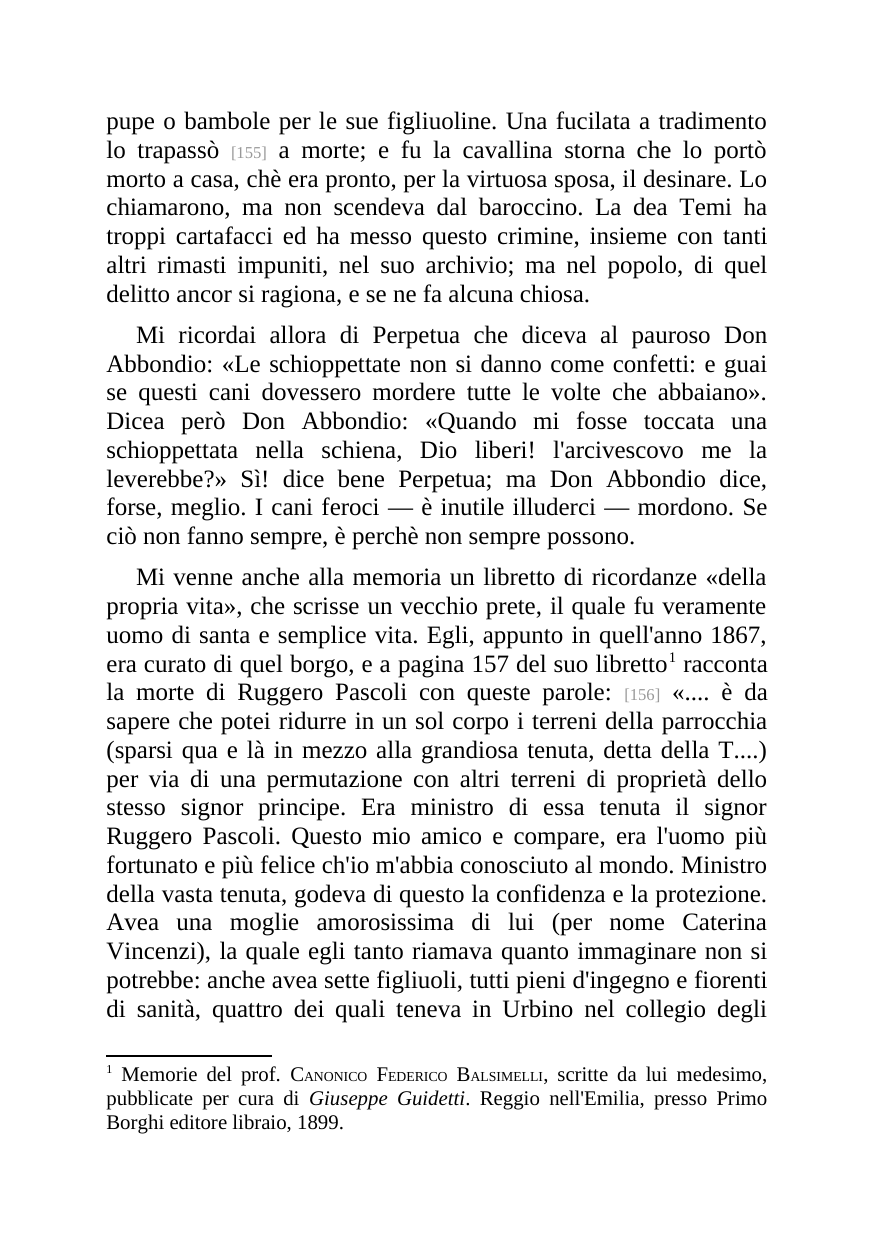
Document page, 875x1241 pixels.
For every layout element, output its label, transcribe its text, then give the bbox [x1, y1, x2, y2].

text Mi ricordai allora di Perpetua che diceva al pauroso Don Abbondio: «Le schioppettate non si danno come confetti: e guai se questi cani dovessero mordere tutte le volte che abbaiano». Dicea però Don Abbondio: «Quando mi fosse toccata una schioppettata nella schiena, Dio liberi! l'arcivescovo me la leverebbe?» Sì! dice bene Perpetua; ma Don Abbondio dice, forse, meglio. I cani feroci — è inutile illuderci — mordono. Se ciò non fanno sempre, è perchè non sempre possono. [106, 320, 768, 550]
text Mi venne anche alla memoria un libretto di ricordanze «della propria vita», che scrisse un vecchio prete, il quale fu veramente uomo di santa e semplice vita. Egli, appunto in quell'anno 1867, era curato di quel borgo, e a pagina 157 del suo libretto racconta la morte di Ruggero Pascoli con queste parole: [156] «.... è da sapere che potei ridurre in un sol corpo i terreni della parrocchia (sparsi qua e là in mezzo alla grandiosa tenuta, detta della T....) per via di una permutazione con altri terreni di proprietà dello stesso signor principe. Era ministro di essa tenuta il signor Ruggero Pascoli. Questo mio amico e compare, era l'uomo più fortunato e più felice ch'io m'abbia conosciuto al mondo. Ministro della vasta tenuta, godeva di questo la confidenza e la protezione. Avea una moglie amorosissima di lui (per nome Caterina Vincenzi), la quale egli tanto riamava quanto immaginare non si potrebbe: anche avea sette figliuoli, tutti pieni d'ingegno e fiorenti di sanità, quattro dei quali teneva in Urbino nel collegio degli [106, 562, 768, 1022]
text Memorie del prof. Canonico Federico Balsimelli, scritte da lui medesimo, pubblicate per cura di Giuseppe Guidetti. Reggio nell'Emilia, presso Primo Borghi editore libraio, 1899. [106, 1062, 768, 1134]
text pupe o bambole per le sue figliuoline. Una fucilata a tradimento lo trapassò [155] a morte; e fu la cavallina storna che lo portò morto a casa, chè era pronto, per la virtuosa sposa, il desinare. Lo chiamarono, ma non scendeva dal baroccino. La dea Temi ha troppi cartafacci ed ha messo questo crimine, insieme con tanti altri rimasti impuniti, nel suo archivio; ma nel popolo, di quel delitto ancor si ragiona, e se ne fa alcuna chiosa. [106, 106, 768, 307]
